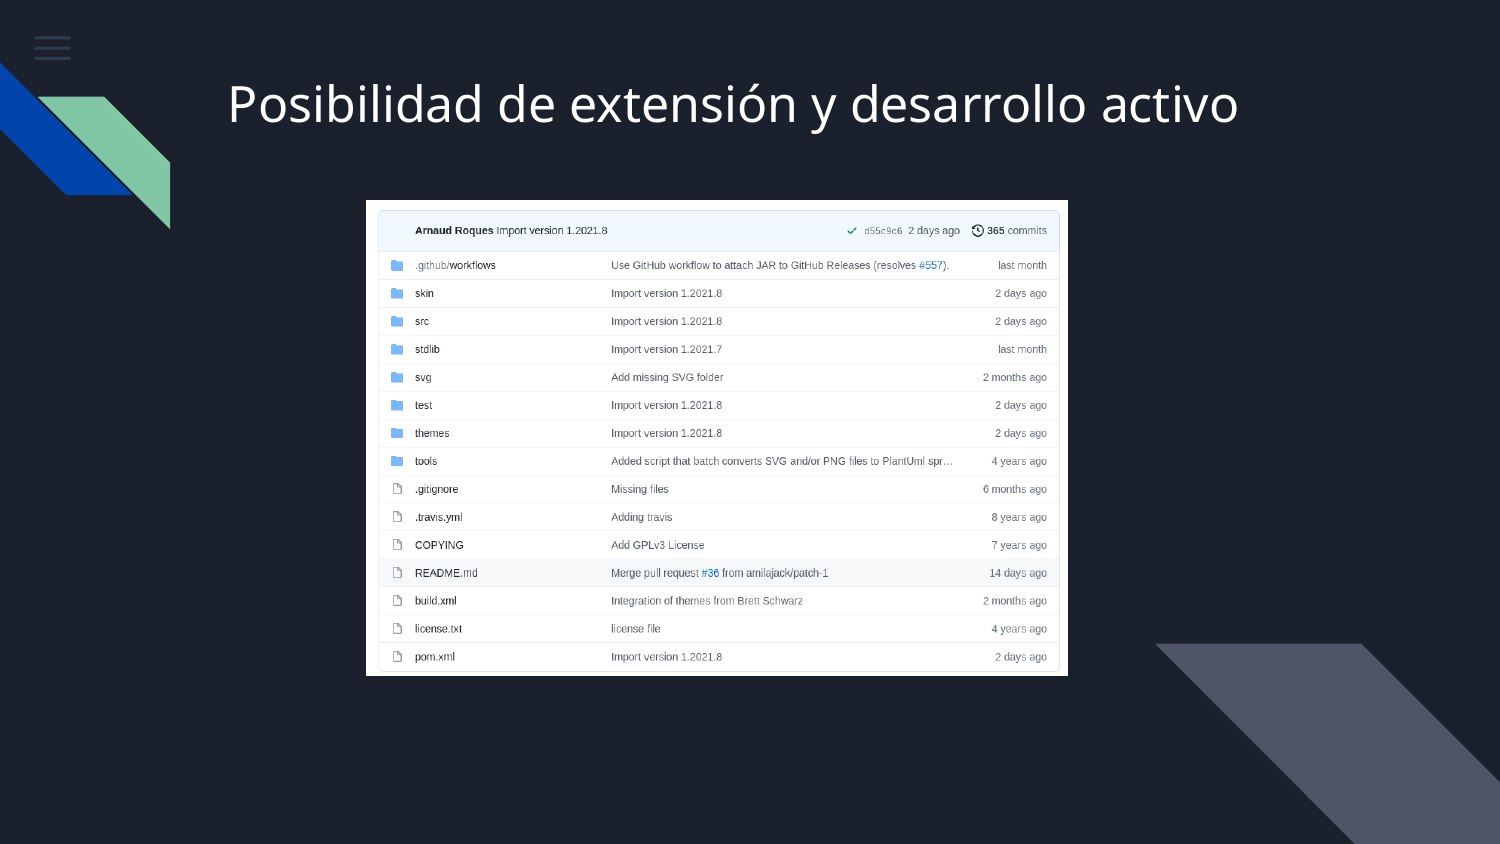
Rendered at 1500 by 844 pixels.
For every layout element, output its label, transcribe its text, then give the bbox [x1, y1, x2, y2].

title Posibilidad de extensión y desarrollo activo [212, 57, 1423, 320]
picture [366, 200, 1068, 676]
text_box [1154, 643, 1500, 844]
